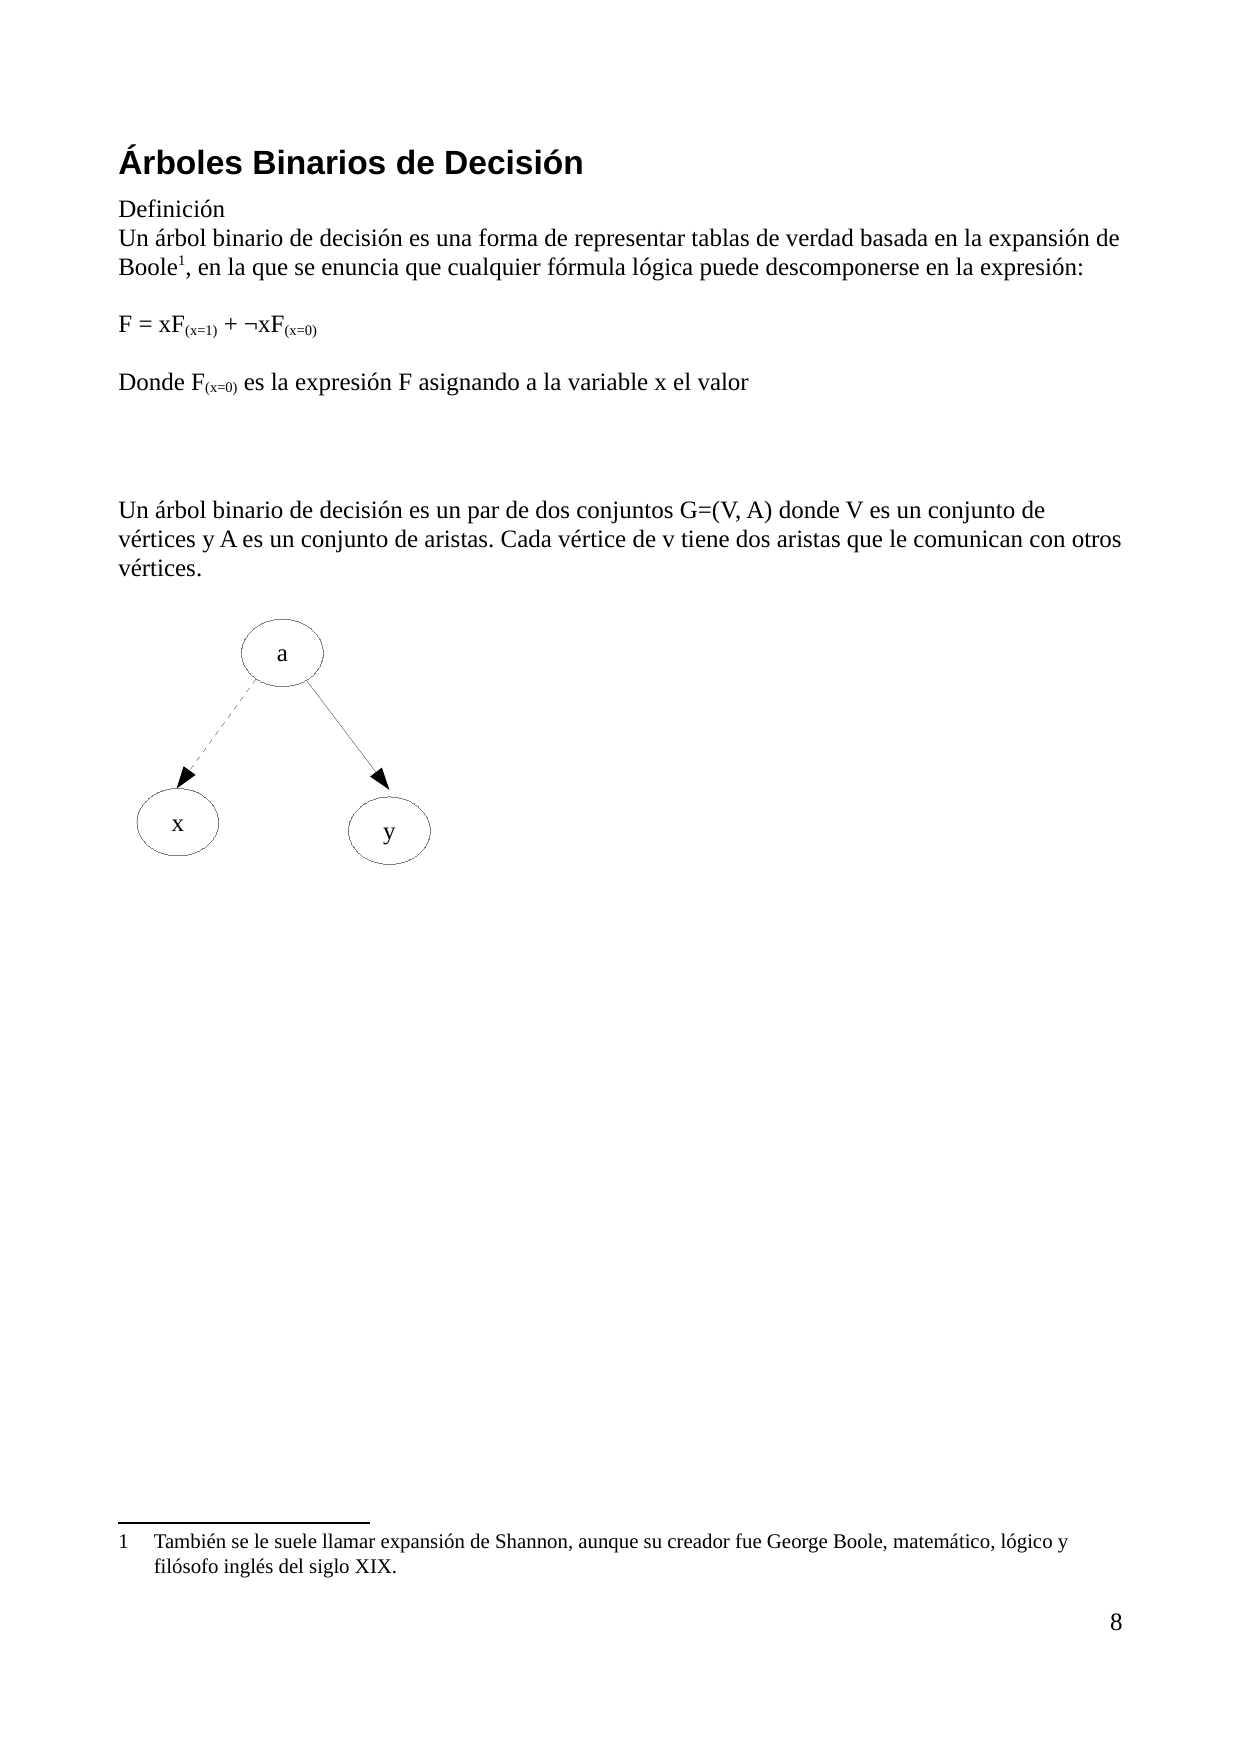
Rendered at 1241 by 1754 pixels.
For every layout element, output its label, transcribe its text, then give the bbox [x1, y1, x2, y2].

text Un árbol binario de decisión es una forma de representar tablas de verdad basada en la expansión de Boole, en la que se enuncia que cualquier fórmula lógica puede descomponerse en la expresión: [118, 223, 1122, 281]
subtitle Árboles Binarios de Decisión [118, 143, 1122, 182]
text Definición [118, 194, 1122, 223]
text Un árbol binario de decisión es un par de dos conjuntos G=(V, A) donde V es un conjunto de vértices y A es un conjunto de aristas. Cada vértice de v tiene dos aristas que le comunican con otros vértices. [118, 495, 1122, 581]
text Donde F(x=0) es la expresión F asignando a la variable x el valor [118, 367, 1122, 396]
text También se le suele llamar expansión de Shannon, aunque su creador fue George Boole, matemático, lógico y filósofo inglés del siglo XIX. [118, 1529, 1122, 1578]
text F = xF(x=1) + ¬xF(x=0) [118, 309, 1122, 338]
